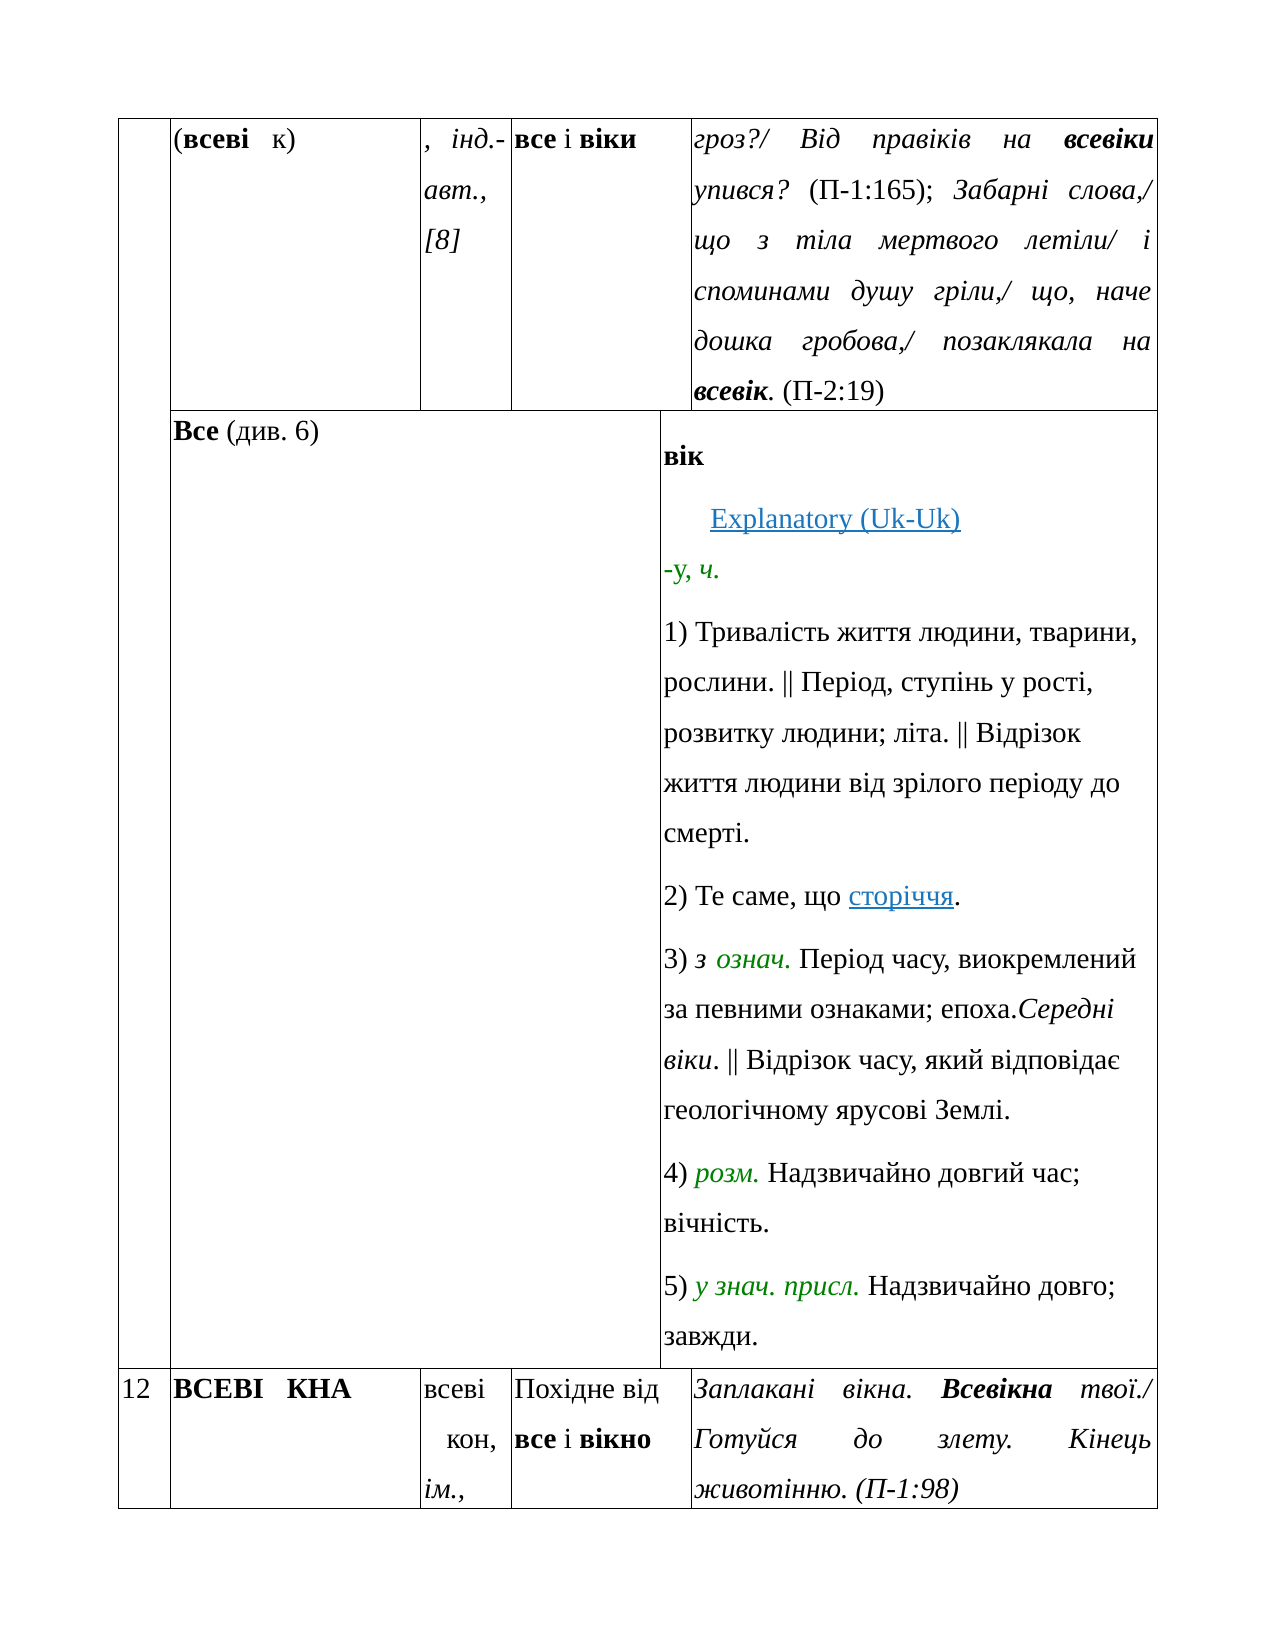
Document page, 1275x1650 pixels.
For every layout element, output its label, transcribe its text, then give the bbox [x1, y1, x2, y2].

table_cell [119, 119, 170, 1367]
table_cell ВсевІкна [171, 1369, 420, 1508]
table_cell (всевік) [171, 119, 420, 410]
table_cell Похідне від все і вікно [512, 1369, 691, 1508]
table_cell , інд.-авт., [8] [421, 119, 511, 410]
table_cell Заплакані вікна. Всевікна твої./ Готуйся до злету. Кінець животінню. (П-1:98) [692, 1369, 1157, 1508]
table_cell Все (див. 6) [171, 411, 660, 1367]
table_cell все і віки [512, 119, 691, 410]
table_cell всевікон, ім., [421, 1369, 511, 1508]
table_cell 12 [119, 1369, 170, 1508]
table_cell гроз?/ Від правіків на всевіки упився? (П-1:165); Забарні слова,/ що з тіла мертвого летіли/ і споминами душу гріли,/ що, наче дошка гробова,/ позаклякала на всевік. (П-2:19) [692, 119, 1157, 410]
table_cell вік Explanatory (Uk-Uk) -у, ч. 1) Тривалість життя людини, тварини, рослини. || Період, ступінь у рості, розвитку людини; літа. || Відрізок життя людини від зрілого періоду до смерті. 2) Те саме, що сторіччя. 3) з означ. Період часу, виокремлений за певними ознаками; епоха.Середні віки. || Відрізок часу, який відповідає геологічному ярусові Землі. 4) розм. Надзвичайно довгий час; вічність. 5) у знач. присл. Надзвичайно довго; завжди. [661, 411, 1157, 1367]
